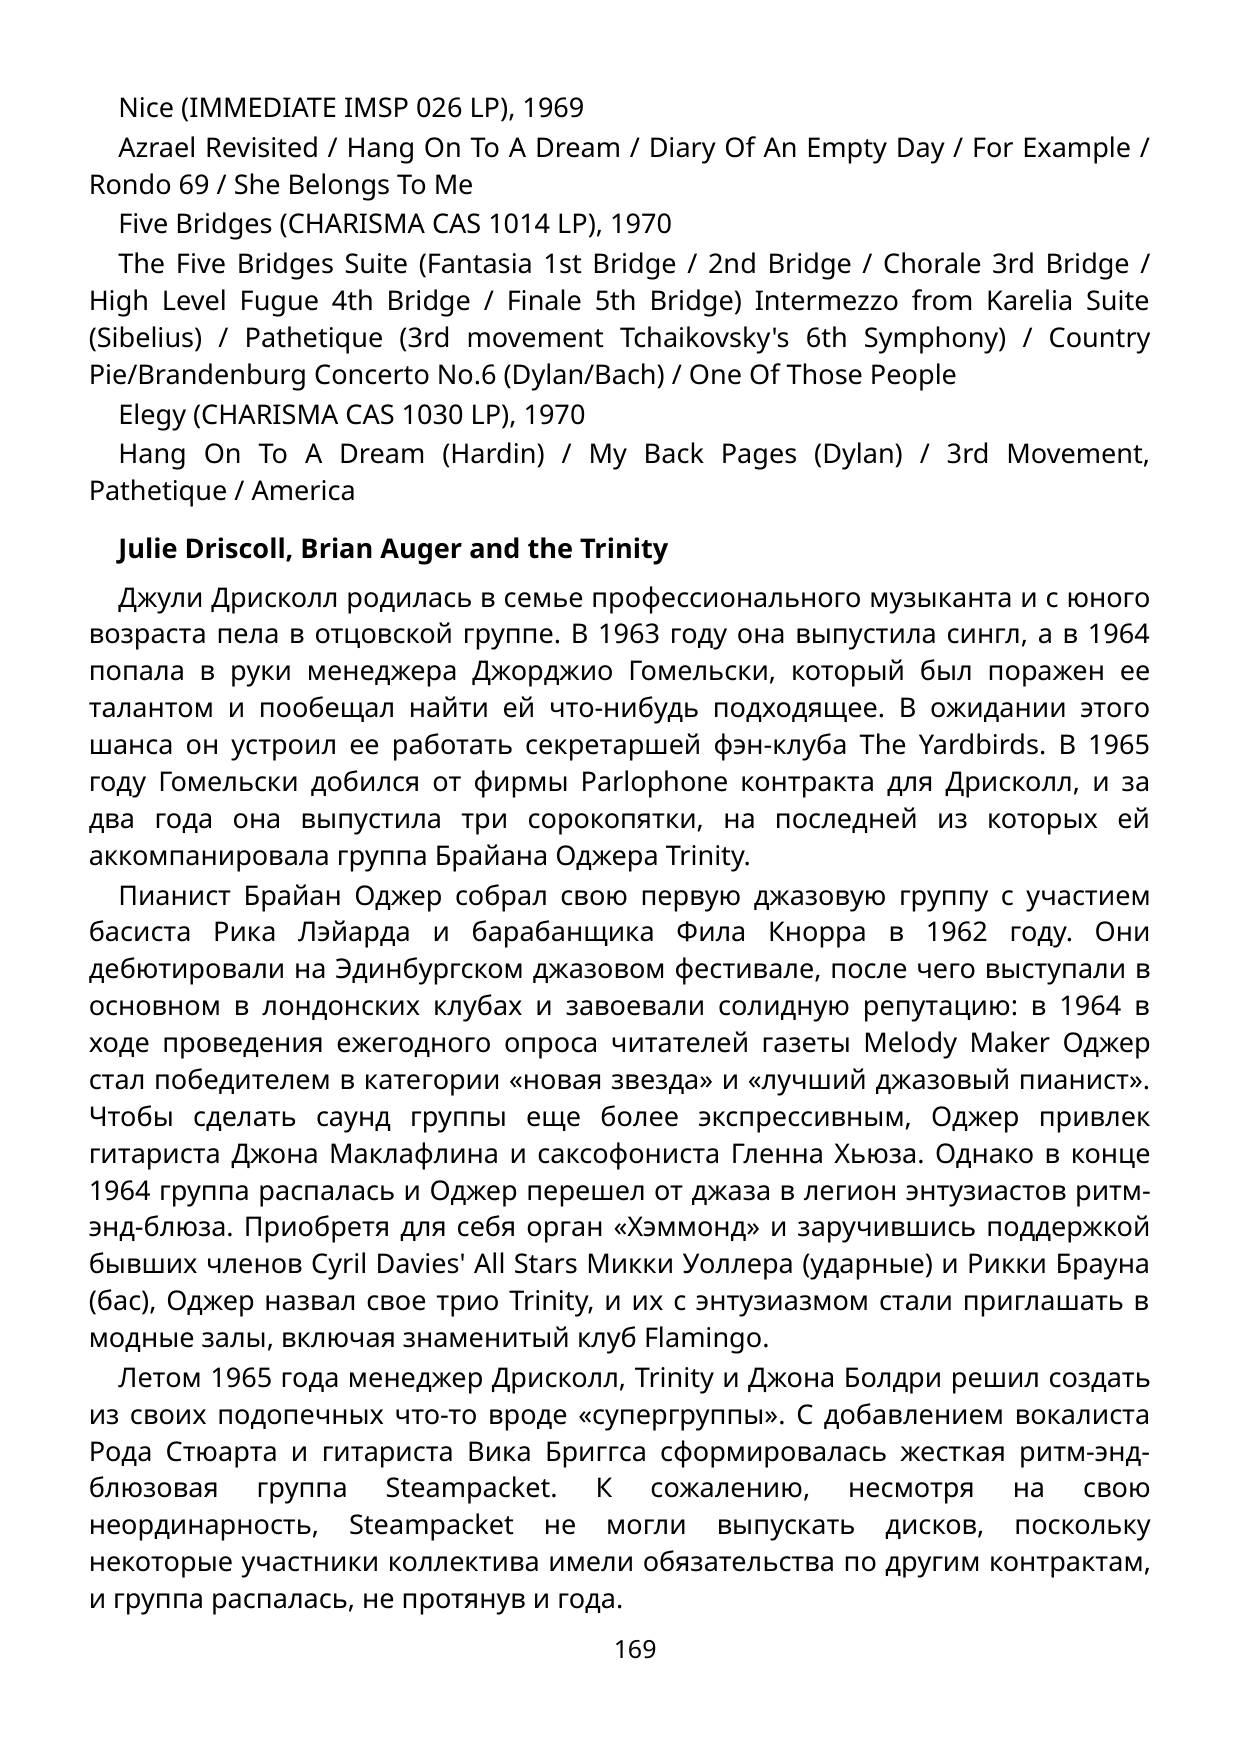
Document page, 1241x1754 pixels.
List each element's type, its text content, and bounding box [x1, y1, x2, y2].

text Five Bridges (CHARISMA CAS 1014 LP), 1970 [88, 205, 1152, 242]
text The Five Bridges Suite (Fantasia 1st Bridge / 2nd Bridge / Chorale 3rd Bridge / High Level Fugue 4th Bridge / Finale 5th Bridge) Intermezzo from Karelia Suite (Sibelius) / Pathetique (3rd movement Tchaikovsky's 6th Symphony) / Country Pie/Brandenburg Concerto No.6 (Dylan/Bach) / One Of Those People [88, 245, 1152, 392]
text Hang On To A Dream (Hardin) / My Back Pages (Dylan) / 3rd Movement, Pathetique / America [88, 435, 1152, 509]
text Летом 1965 года менеджер Дрисколл, Trinity и Джона Болдри решил создать из своих подопечных что-то вроде «супергруппы». С добавлением вокалиста Рода Стюарта и гитариста Вика Бриггса сформировалась жесткая ритм-энд-блюзовая группа Steampacket. К сожалению, несмотря на свою неординарность, Steampacket не могли выпускать дисков, поскольку некоторые участники коллектива имели обязательства по другим контрактам, и группа распалась, не протянув и года. [88, 1358, 1152, 1616]
subtitle Julie Driscoll, Brian Auger and the Trinity [118, 529, 1152, 566]
text Джули Дрисколл родилась в семье профессионального музыканта и с юного возраста пела в отцовской группе. В 1963 году она выпустила сингл, а в 1964 попала в руки менеджера Джорджио Гомельски, который был поражен ее талантом и пообещал найти ей что-нибудь подходящее. В ожидании этого шанса он устроил ее работать секретаршей фэн-клуба The Yardbirds. В 1965 году Гомельски добился от фирмы Parlophone контракта для Дрисколл, и за два года она выпустила три сорокопятки, на последней из которых ей аккомпанировала группа Брайана Оджера Trinity. [88, 578, 1152, 873]
text Azrael Revisited / Hang On To A Dream / Diary Of An Empty Day / For Example / Rondo 69 / She Belongs To Me [88, 128, 1152, 202]
text Nice (IMMEDIATE IMSP 026 LP), 1969 [88, 88, 1152, 125]
text Пианист Брайан Оджер собрал свою первую джазовую группу с участием басиста Рика Лэйарда и барабанщика Фила Кнорра в 1962 году. Они дебютировали на Эдинбургском джазовом фестивале, после чего выступали в основном в лондонских клубах и завоевали солидную репутацию: в 1964 в ходе проведения ежегодного опроса читателей газеты Melody Maker Оджер стал победителем в категории «новая звезда» и «лучший джазовый пианист». Чтобы сделать саунд группы еще более экспрессивным, Оджер привлек гитариста Джона Маклафлина и саксофониста Гленна Хьюза. Однако в конце 1964 группа распалась и Оджер перешел от джаза в легион энтузиастов ритм-энд-блюза. Приобретя для себя орган «Хэммонд» и заручившись поддержкой бывших членов Cyril Davies' All Stars Микки Уоллера (ударные) и Рикки Брауна (бас), Оджер назвал свое трио Trinity, и их с энтузиазмом стали приглашать в модные залы, включая знаменитый клуб Flamingo. [88, 876, 1152, 1355]
text Elegy (CHARISMA CAS 1030 LP), 1970 [88, 395, 1152, 432]
